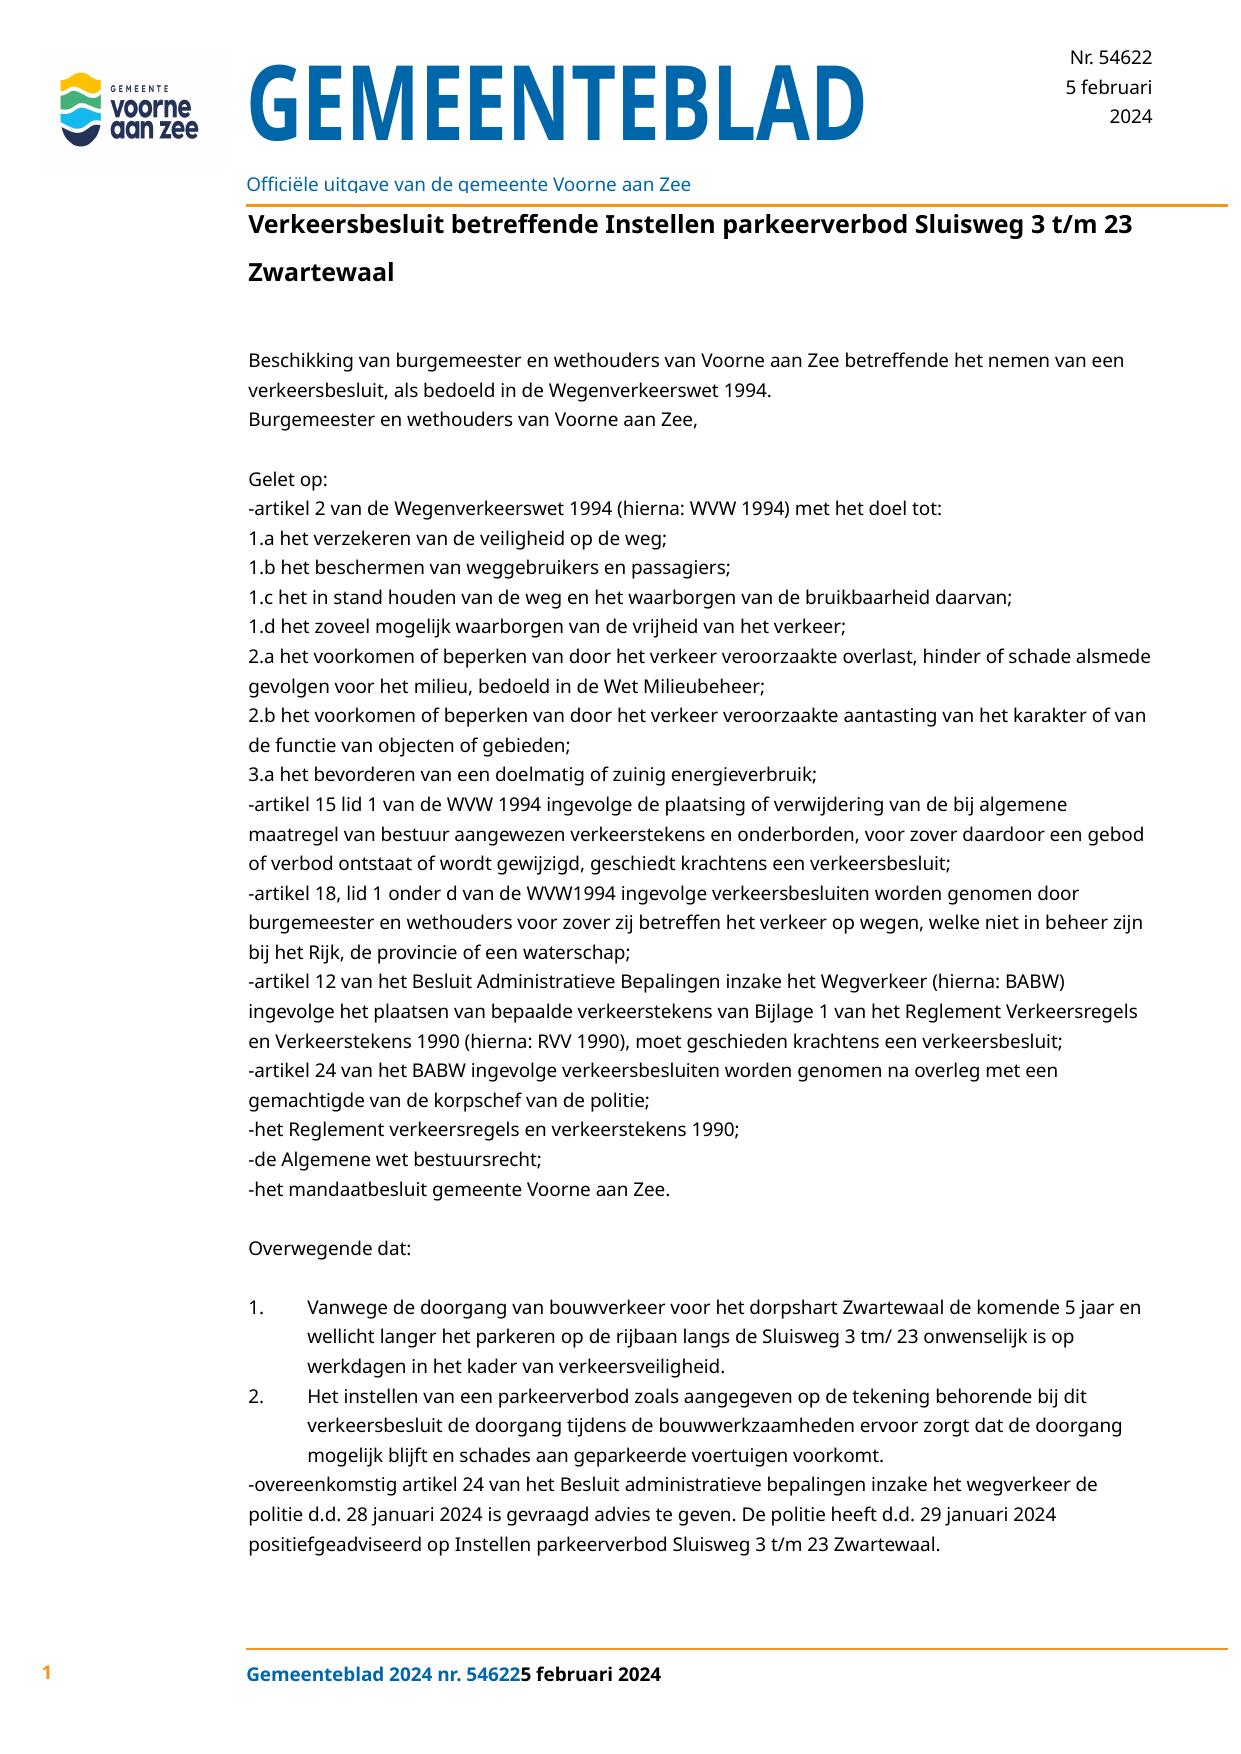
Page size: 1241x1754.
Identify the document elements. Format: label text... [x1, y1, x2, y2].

text -overeenkomstig artikel 24 van het Besluit administratieve bepalingen inzake het wegverkeer de politie d.d. 28 januari 2024 is gevraagd advies te geven. De politie heeft d.d. 29 januari 2024 positiefgeadviseerd op Instellen parkeerverbod Sluisweg 3 t/m 23 Zwartewaal. [248, 1472, 1152, 1557]
text Gelet op: [248, 466, 1152, 492]
text Burgemeester en wethouders van Voorne aan Zee, [248, 407, 1152, 432]
text Overwegende dat: [248, 1235, 1152, 1261]
text -artikel 12 van het Besluit Administratieve Bepalingen inzake het Wegverkeer (hierna: BABW) ingevolge het plaatsen van bepaalde verkeerstekens van Bijlage 1 van het Reglement Verkeersregels en Verkeerstekens 1990 (hierna: RVV 1990), moet geschieden krachtens een verkeersbesluit; [248, 969, 1152, 1054]
text 2.a het voorkomen of beperken van door het verkeer veroorzaakte overlast, hinder of schade alsmede gevolgen voor het milieu, bedoeld in de Wet Milieubeheer; [248, 643, 1152, 699]
text -artikel 2 van de Wegenverkeerswet 1994 (hierna: WVW 1994) met het doel tot: [248, 495, 1152, 521]
text 1.a het verzekeren van de veiligheid op de weg; [248, 525, 1152, 551]
list Vanwege de doorgang van bouwverkeer voor het dorpshart Zwartewaal de komende 5 jaar en wellicht langer het parkeren op de rijbaan langs de Sluisweg 3 tm/ 23 onwenselijk is op werkdagen in het kader van verkeersveiligheid. [248, 1294, 1152, 1379]
picture [41, 47, 231, 172]
text 3.a het bevorderen van een doelmatig of zuinig energieverbruik; [248, 762, 1152, 787]
text -het mandaatbesluit gemeente Voorne aan Zee. [248, 1176, 1152, 1202]
list Het instellen van een parkeerverbod zoals aangegeven op de tekening behorende bij dit verkeersbesluit de doorgang tijdens de bouwwerkzaamheden ervoor zorgt dat de doorgang mogelijk blijft en schades aan geparkeerde voertuigen voorkomt. [248, 1383, 1152, 1468]
text Verkeersbesluit betreffende Instellen parkeerverbod Sluisweg 3 t/m 23 Zwartewaal [248, 207, 1152, 288]
text 2.b het voorkomen of beperken van door het verkeer veroorzaakte aantasting van het karakter of van de functie van objecten of gebieden; [248, 702, 1152, 758]
text -artikel 24 van het BABW ingevolge verkeersbesluiten worden genomen na overleg met een gemachtigde van de korpschef van de politie; [248, 1057, 1152, 1113]
text 1.d het zoveel mogelijk waarborgen van de vrijheid van het verkeer; [248, 614, 1152, 639]
text 1.b het beschermen van weggebruikers en passagiers; [248, 554, 1152, 580]
text -de Algemene wet bestuursrecht; [248, 1146, 1152, 1172]
text -artikel 18, lid 1 onder d van de WVW1994 ingevolge verkeersbesluiten worden genomen door burgemeester en wethouders voor zover zij betreffen het verkeer op wegen, welke niet in beheer zijn bij het Rijk, de provincie of een waterschap; [248, 880, 1152, 965]
text 1.c het in stand houden van de weg en het waarborgen van de bruikbaarheid daarvan; [248, 584, 1152, 610]
text Beschikking van burgemeester en wethouders van Voorne aan Zee betreffende het nemen van een verkeersbesluit, als bedoeld in de Wegenverkeerswet 1994. [248, 347, 1152, 403]
text -artikel 15 lid 1 van de WVW 1994 ingevolge de plaatsing of verwijdering van de bij algemene maatregel van bestuur aangewezen verkeerstekens en onderborden, voor zover daardoor een gebod of verbod ontstaat of wordt gewijzigd, geschiedt krachtens een verkeersbesluit; [248, 791, 1152, 876]
text -het Reglement verkeersregels en verkeerstekens 1990; [248, 1117, 1152, 1142]
